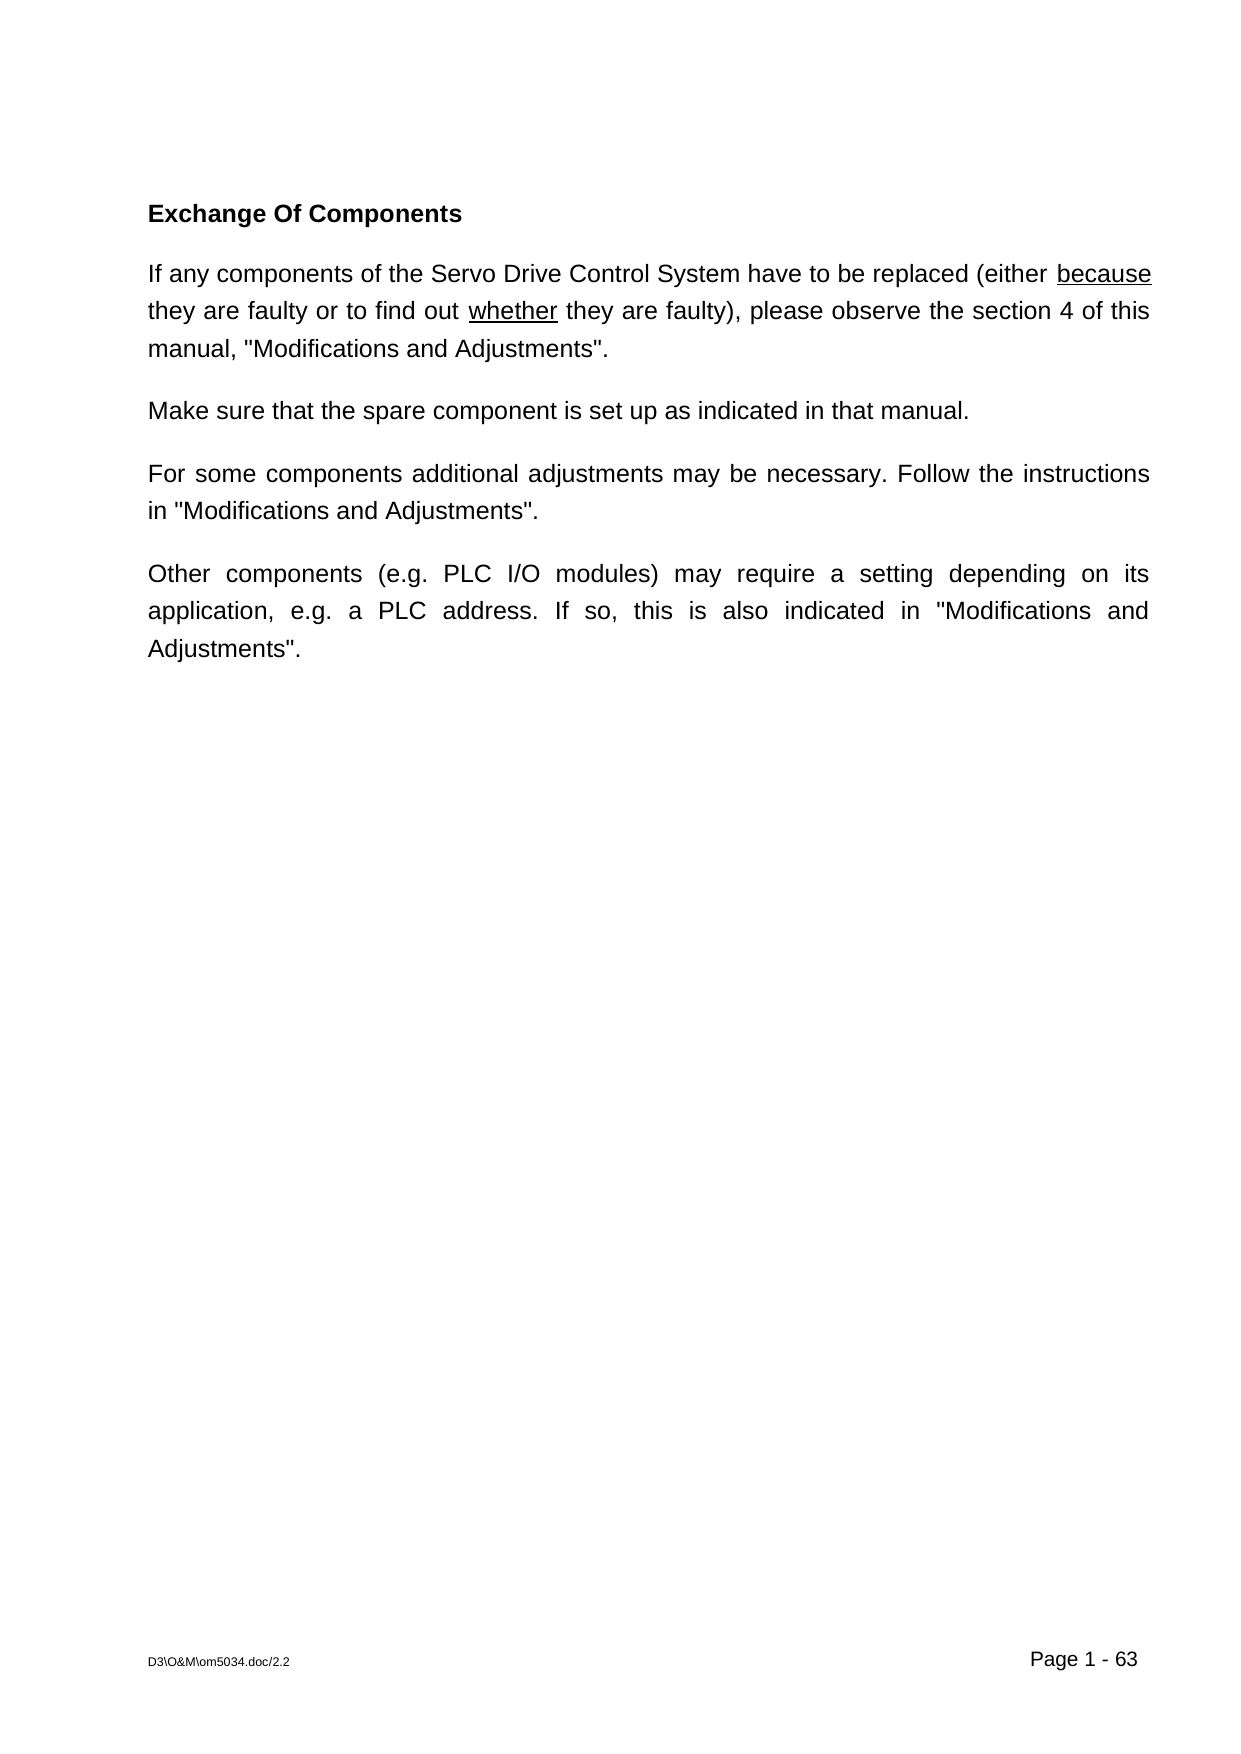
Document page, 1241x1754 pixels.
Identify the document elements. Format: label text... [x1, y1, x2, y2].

text Make sure that the spare component is set up as indicated in that manual. [148, 390, 1152, 427]
text For some components additional adjustments may be necessary. Follow the instructions in "Modifications and Adjustments". [148, 452, 1152, 527]
subtitle Exchange Of Components [148, 202, 1152, 227]
text Other components (e.g. PLC I/O modules) may require a setting depending on its application, e.g. a PLC address. If so, this is also indicated in "Modifications and Adjustments". [148, 552, 1152, 665]
text If any components of the Servo Drive Control System have to be replaced (either because they are faulty or to find out whether they are faulty), please observe the section 4 of this manual, "Modifications and Adjustments". [148, 252, 1152, 365]
